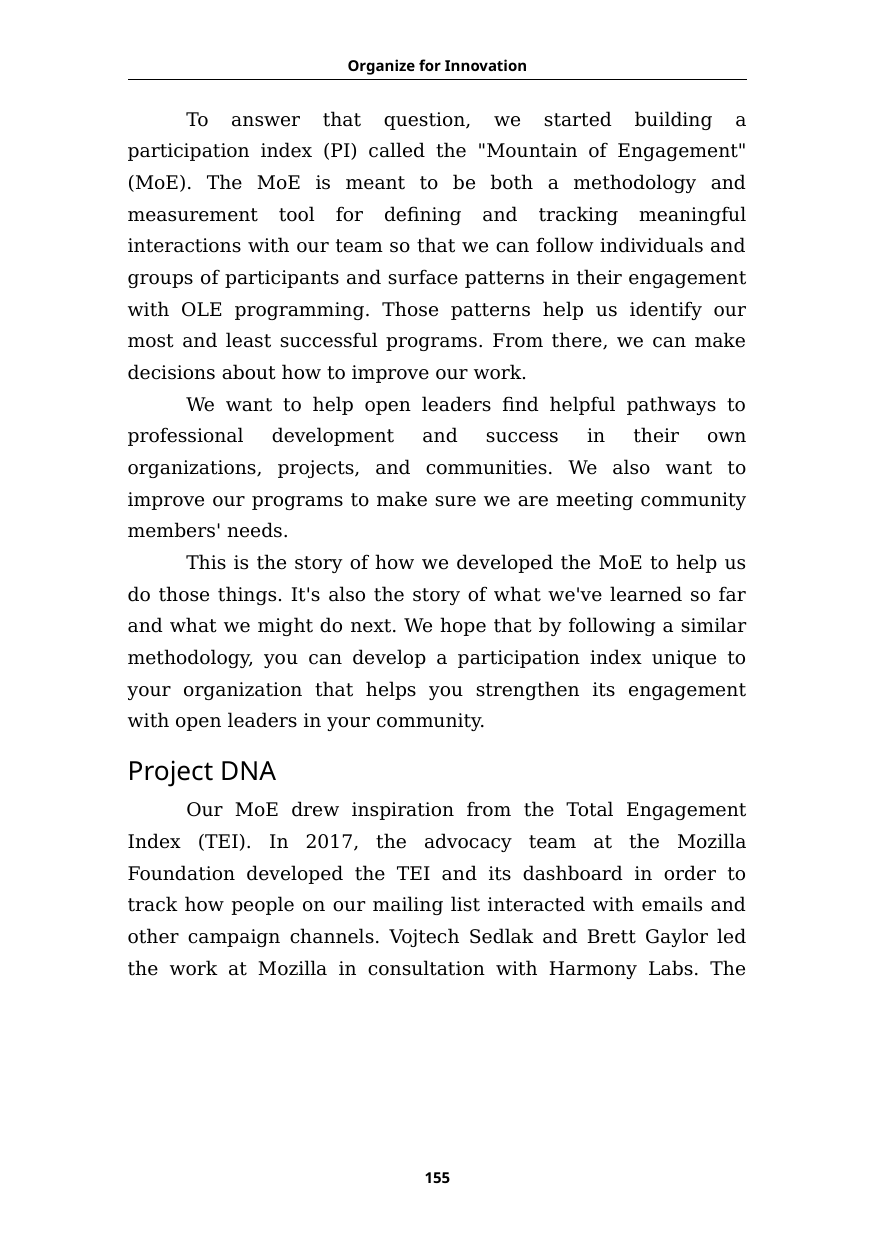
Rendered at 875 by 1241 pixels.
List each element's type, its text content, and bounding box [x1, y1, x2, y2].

text Our MoE drew inspiration from the Total Engagement Index (TEI). In 2017, the advocacy team at the Mozilla Foundation developed the TEI and its dashboard in order to track how people on our mailing list interacted with emails and other campaign channels. Vojtech Sedlak and Brett Gaylor led the work at Mozilla in consultation with Harmony Labs. The [127, 799, 747, 980]
text We want to help open leaders find helpful pathways to professional development and success in their own organizations, projects, and communities. We also want to improve our programs to make sure we are meeting community members' needs. [127, 394, 747, 542]
text This is the story of how we developed the MoE to help us do those things. It's also the story of what we've learned so far and what we might do next. We hope that by following a similar methodology, you can develop a participation index unique to your organization that helps you strengthen its engagement with open leaders in your community. [127, 552, 747, 732]
subtitle Project DNA [127, 757, 747, 787]
text To answer that question, we started building a participation index (PI) called the "Mountain of Engagement" (MoE). The MoE is meant to be both a methodology and measurement tool for defining and tracking meaningful interactions with our team so that we can follow individuals and groups of participants and surface patterns in their engagement with OLE programming. Those patterns help us identify our most and least successful programs. From there, we can make decisions about how to improve our work. [127, 109, 747, 384]
